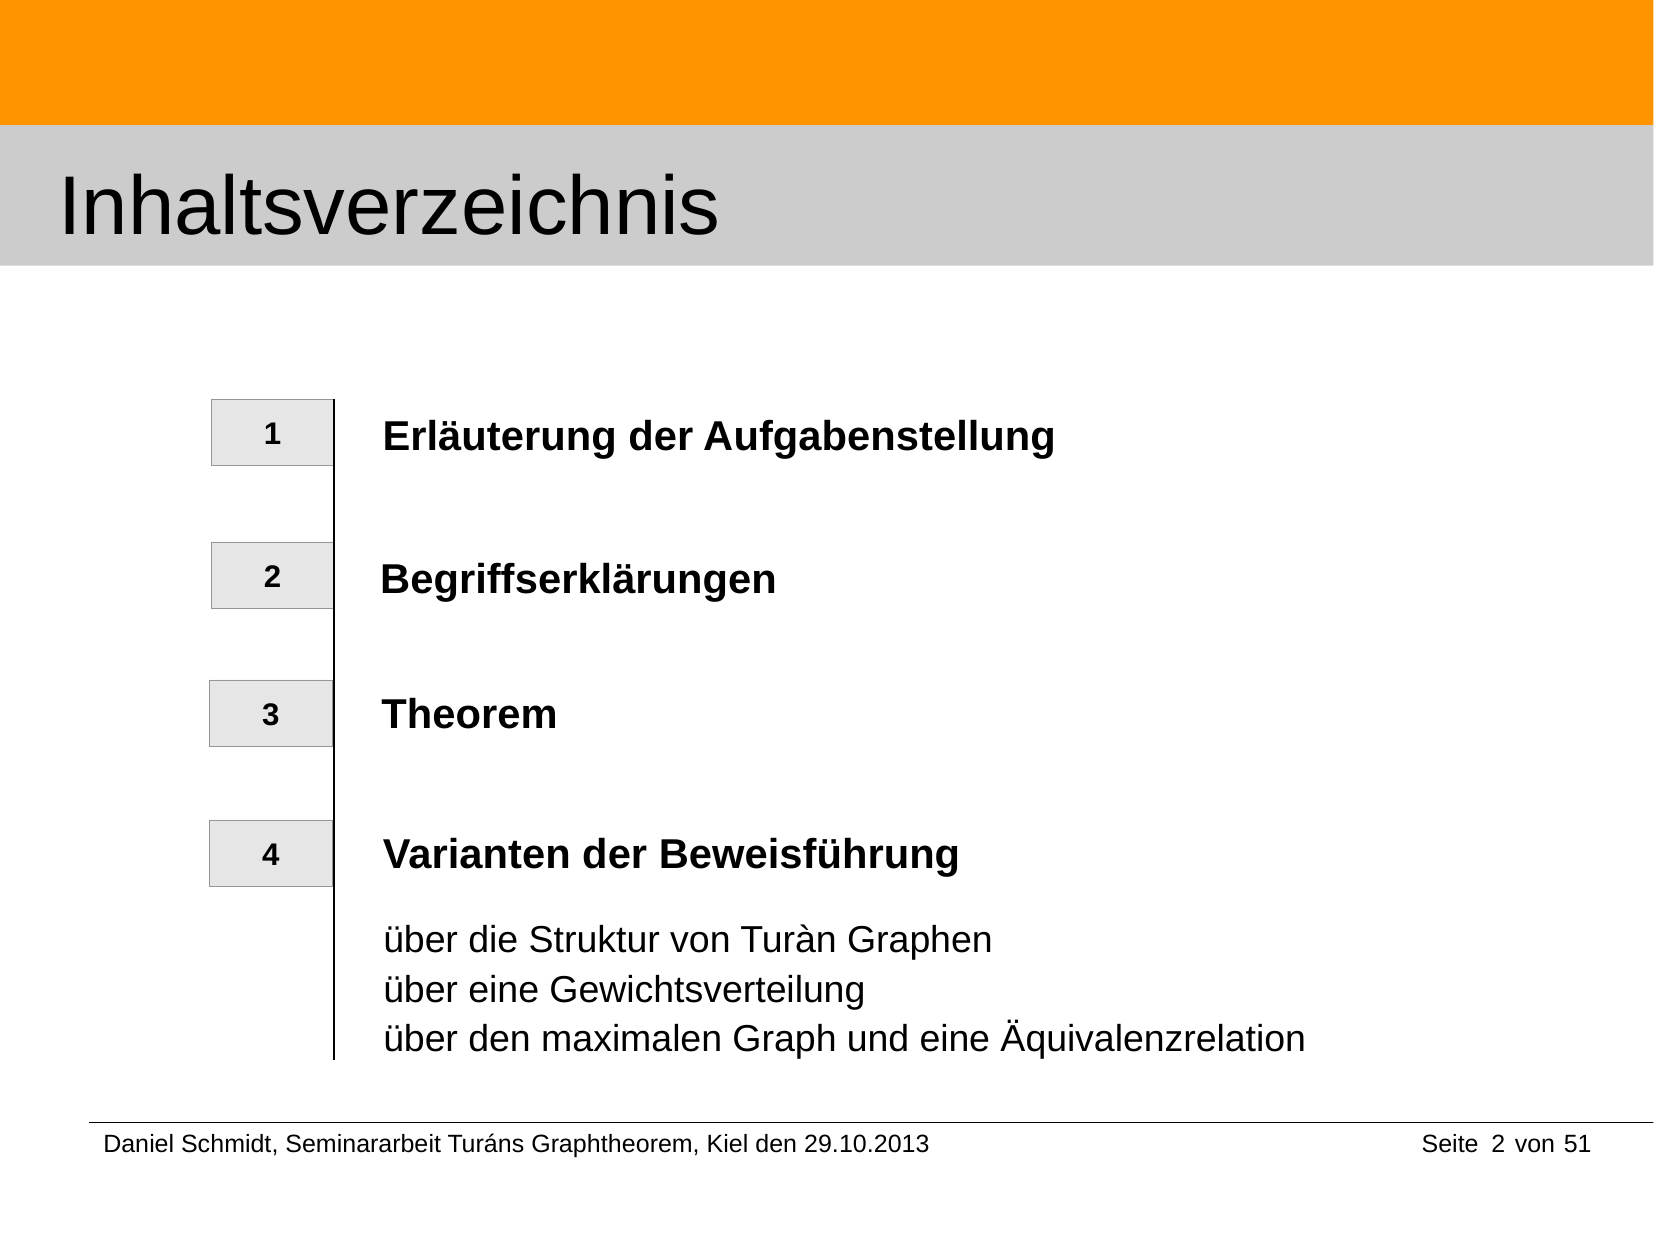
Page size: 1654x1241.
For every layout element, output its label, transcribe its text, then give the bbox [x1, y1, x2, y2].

text_box 2 [211, 541, 333, 608]
text_box Varianten der Beweisführung [368, 823, 1063, 885]
text_box 52 [1548, 1121, 1654, 1193]
text_box 3 [209, 679, 332, 746]
text_box Seite [1406, 1122, 1476, 1165]
text_box [1476, 1122, 1632, 1194]
text_box Begriffserklärungen [365, 548, 927, 610]
text_box 1 [211, 399, 333, 466]
list über die Struktur von Turàn Graphen über eine Gewichtsverteilung über den maximalen Graph und eine Äquivalenzrelation [375, 885, 1359, 1094]
text_box 4 [209, 819, 332, 886]
text_box Theorem [366, 683, 928, 745]
title Inhaltsverzeichnis [50, 143, 1359, 260]
text_box Erläuterung der Aufgabenstellung [367, 405, 1077, 468]
